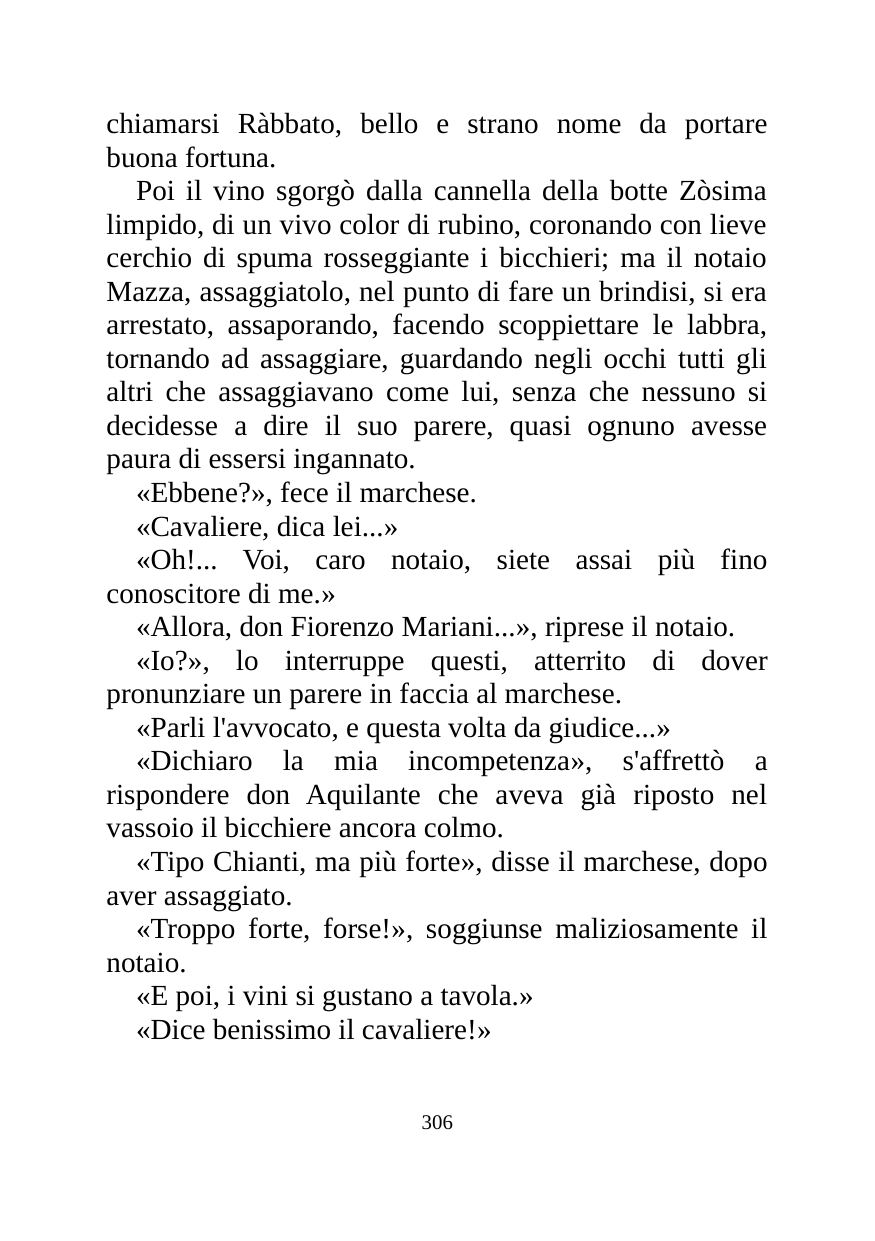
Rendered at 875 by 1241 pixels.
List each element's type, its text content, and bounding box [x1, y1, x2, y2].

text «Dice benissimo il cavaliere!» [106, 1012, 768, 1045]
text «Parli l'avvocato, e questa volta da giudice...» [106, 710, 768, 743]
text chiamarsi Ràbbato, bello e strano nome da portare buona fortuna. [106, 106, 768, 173]
text «E poi, i vini si gustano a tavola.» [106, 978, 768, 1012]
text «Cavaliere, dica lei...» [106, 509, 768, 542]
text «Troppo forte, forse!», soggiunse maliziosamente il notaio. [106, 911, 768, 978]
text «Oh!... Voi, caro notaio, siete assai più fino conoscitore di me.» [106, 542, 768, 609]
text «Dichiaro la mia incompetenza», s'affrettò a rispondere don Aquilante che aveva già riposto nel vassoio il bicchiere ancora colmo. [106, 743, 768, 844]
text Poi il vino sgorgò dalla cannella della botte Zòsima limpido, di un vivo color di rubino, coronando con lieve cerchio di spuma rosseggiante i bicchieri; ma il notaio Mazza, assaggiatolo, nel punto di fare un brindisi, si era arrestato, assaporando, facendo scoppiettare le labbra, tornando ad assaggiare, guardando negli occhi tutti gli altri che assaggiavano come lui, senza che nessuno si decidesse a dire il suo parere, quasi ognuno avesse paura di essersi ingannato. [106, 173, 768, 475]
text «Allora, don Fiorenzo Mariani...», riprese il notaio. [106, 609, 768, 643]
text «Io?», lo interruppe questi, atterrito di dover pronunziare un parere in faccia al marchese. [106, 643, 768, 710]
text «Tipo Chianti, ma più forte», disse il marchese, dopo aver assaggiato. [106, 844, 768, 911]
text «Ebbene?», fece il marchese. [106, 475, 768, 509]
